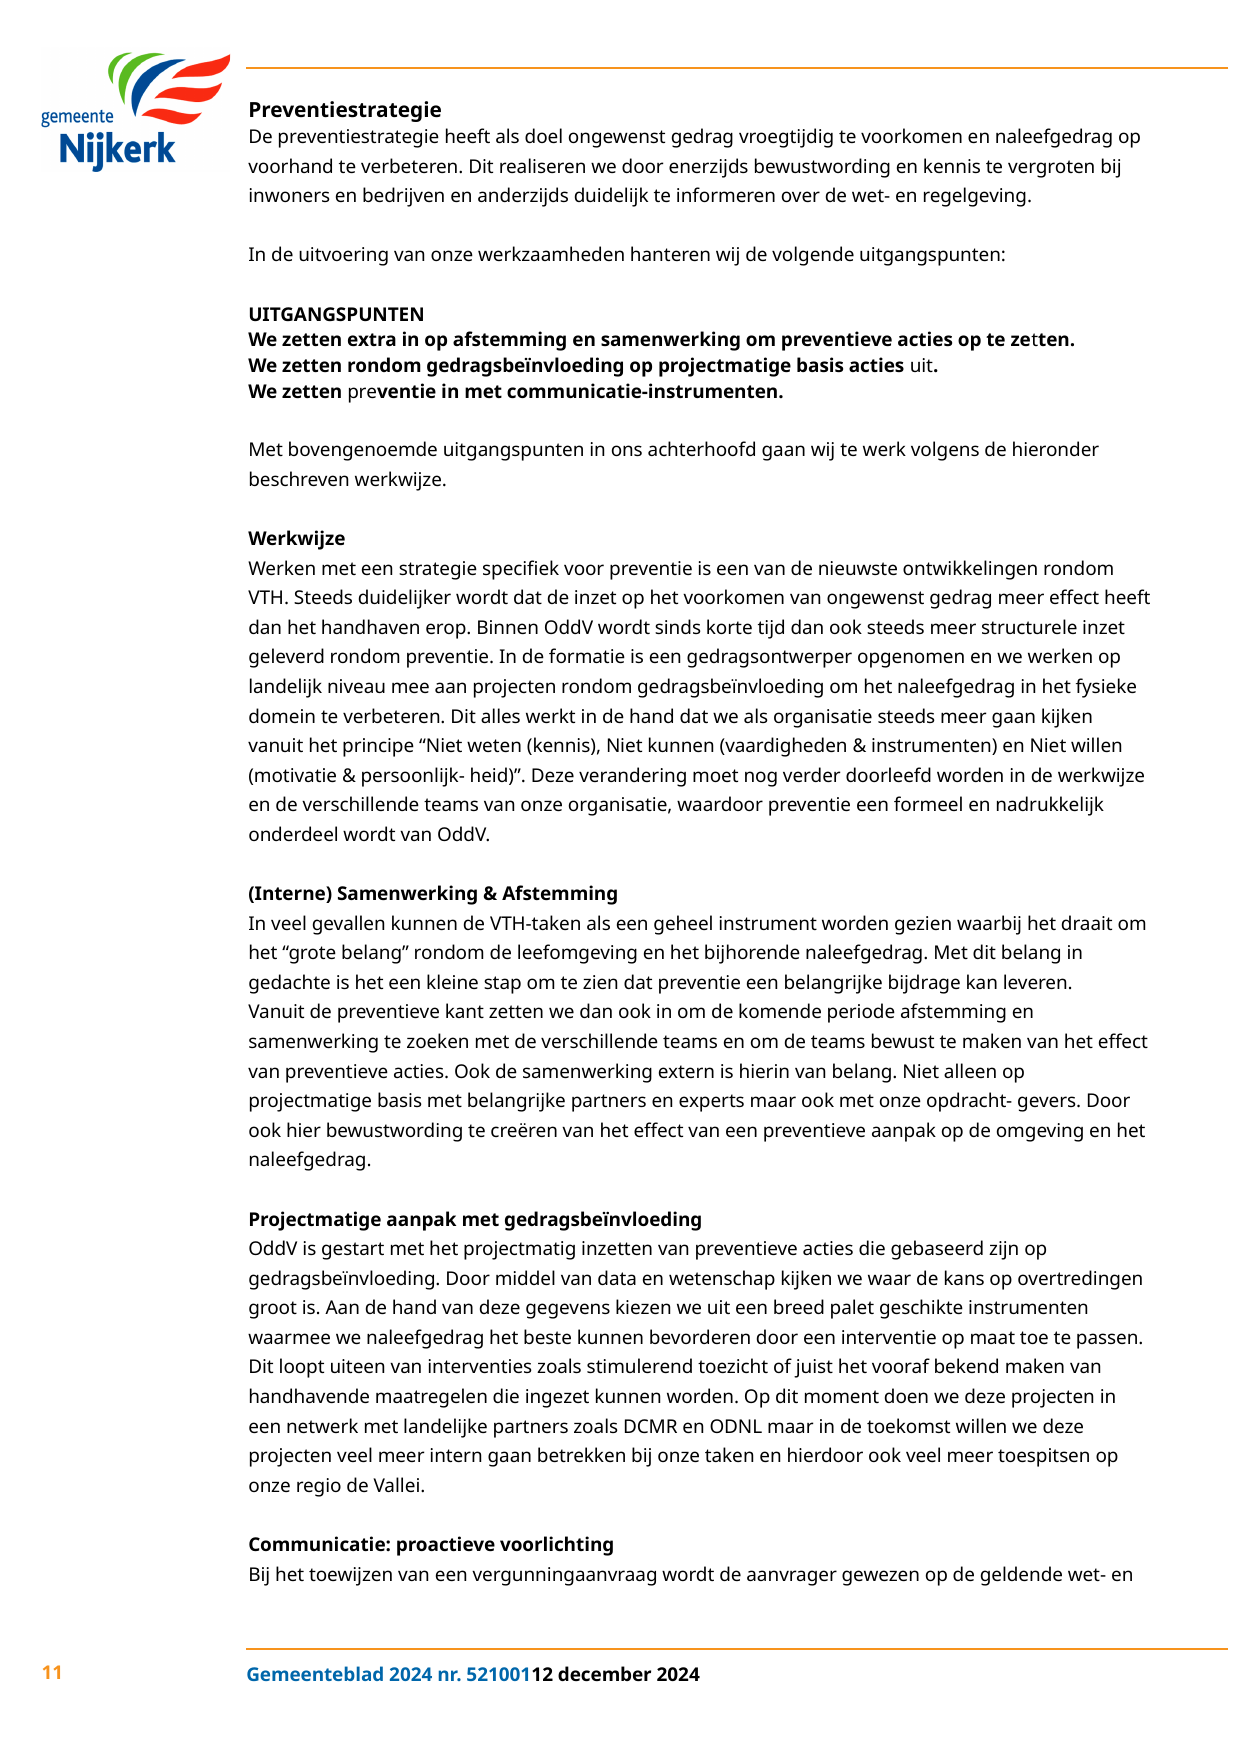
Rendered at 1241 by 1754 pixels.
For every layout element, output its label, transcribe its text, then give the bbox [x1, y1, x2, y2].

table_cell We zetten extra in op afstemming en samenwerking om preventieve acties op te zetten. [248, 327, 1152, 352]
text Communicatie: proactieve voorlichting [248, 1531, 1152, 1557]
text In veel gevallen kunnen de VTH-taken als een geheel instrument worden gezien waarbij het draait om het “grote belang” rondom de leefomgeving en het bijhorende naleefgedrag. Met dit belang in gedachte is het een kleine stap om te zien dat preventie een belangrijke bijdrage kan leveren. [248, 910, 1152, 995]
table_header UITGANGSPUNTEN [248, 301, 1152, 327]
text Bij het toewijzen van een vergunningaanvraag wordt de aanvrager gewezen op de geldende wet- en [248, 1561, 1152, 1586]
text Werkwijze [248, 525, 1152, 551]
table_cell We zetten rondom gedragsbeïnvloeding op projectmatige basis acties uit. [248, 352, 1152, 378]
text Met bovengenoemde uitgangspunten in ons achterhoofd gaan wij te werk volgens de hieronder beschreven werkwijze. [248, 437, 1152, 492]
text De preventiestrategie heeft als doel ongewenst gedrag vroegtijdig te voorkomen en naleefgedrag op voorhand te verbeteren. Dit realiseren we door enerzijds bewustwording en kennis te vergroten bij inwoners en bedrijven en anderzijds duidelijk te informeren over de wet- en regelgeving. [248, 123, 1152, 208]
text Projectmatige aanpak met gedragsbeïnvloeding [248, 1206, 1152, 1231]
text Preventiestrategie [248, 95, 1152, 123]
table_cell We zetten preventie in met communicatie-instrumenten. [248, 378, 1152, 404]
text (Interne) Samenwerking & Afstemming [248, 880, 1152, 906]
text Werken met een strategie specifiek voor preventie is een van de nieuwste ontwikkelingen rondom VTH. Steeds duidelijker wordt dat de inzet op het voorkomen van ongewenst gedrag meer effect heeft dan het handhaven erop. Binnen OddV wordt sinds korte tijd dan ook steeds meer structurele inzet geleverd rondom preventie. In de formatie is een gedragsontwerper opgenomen en we werken op landelijk niveau mee aan projecten rondom gedragsbeïnvloeding om het naleefgedrag in het fysieke domein te verbeteren. Dit alles werkt in de hand dat we als organisatie steeds meer gaan kijken vanuit het principe “Niet weten (kennis), Niet kunnen (vaardigheden & instrumenten) en Niet willen (motivatie & persoonlijk- heid)”. Deze verandering moet nog verder doorleefd worden in de werkwijze en de verschillende teams van onze organisatie, waardoor preventie een formeel en nadrukkelijk onderdeel wordt van OddV. [248, 555, 1152, 847]
text OddV is gestart met het projectmatig inzetten van preventieve acties die gebaseerd zijn op gedragsbeïnvloeding. Door middel van data en wetenschap kijken we waar de kans op overtredingen groot is. Aan de hand van deze gegevens kiezen we uit een breed palet geschikte instrumenten waarmee we naleefgedrag het beste kunnen bevorderen door een interventie op maat toe te passen. Dit loopt uiteen van interventies zoals stimulerend toezicht of juist het vooraf bekend maken van handhavende maatregelen die ingezet kunnen worden. Op dit moment doen we deze projecten in een netwerk met landelijke partners zoals DCMR en ODNL maar in de toekomst willen we deze projecten veel meer intern gaan betrekken bij onze taken en hierdoor ook veel meer toespitsen op onze regio de Vallei. [248, 1235, 1152, 1498]
picture [41, 47, 231, 172]
text Vanuit de preventieve kant zetten we dan ook in om de komende periode afstemming en samenwerking te zoeken met de verschillende teams en om de teams bewust te maken van het effect van preventieve acties. Ook de samenwerking extern is hierin van belang. Niet alleen op projectmatige basis met belangrijke partners en experts maar ook met onze opdracht- gevers. Door ook hier bewustwording te creëren van het effect van een preventieve aanpak op de omgeving en het naleefgedrag. [248, 999, 1152, 1172]
text In de uitvoering van onze werkzaamheden hanteren wij de volgende uitgangspunten: [248, 242, 1152, 267]
